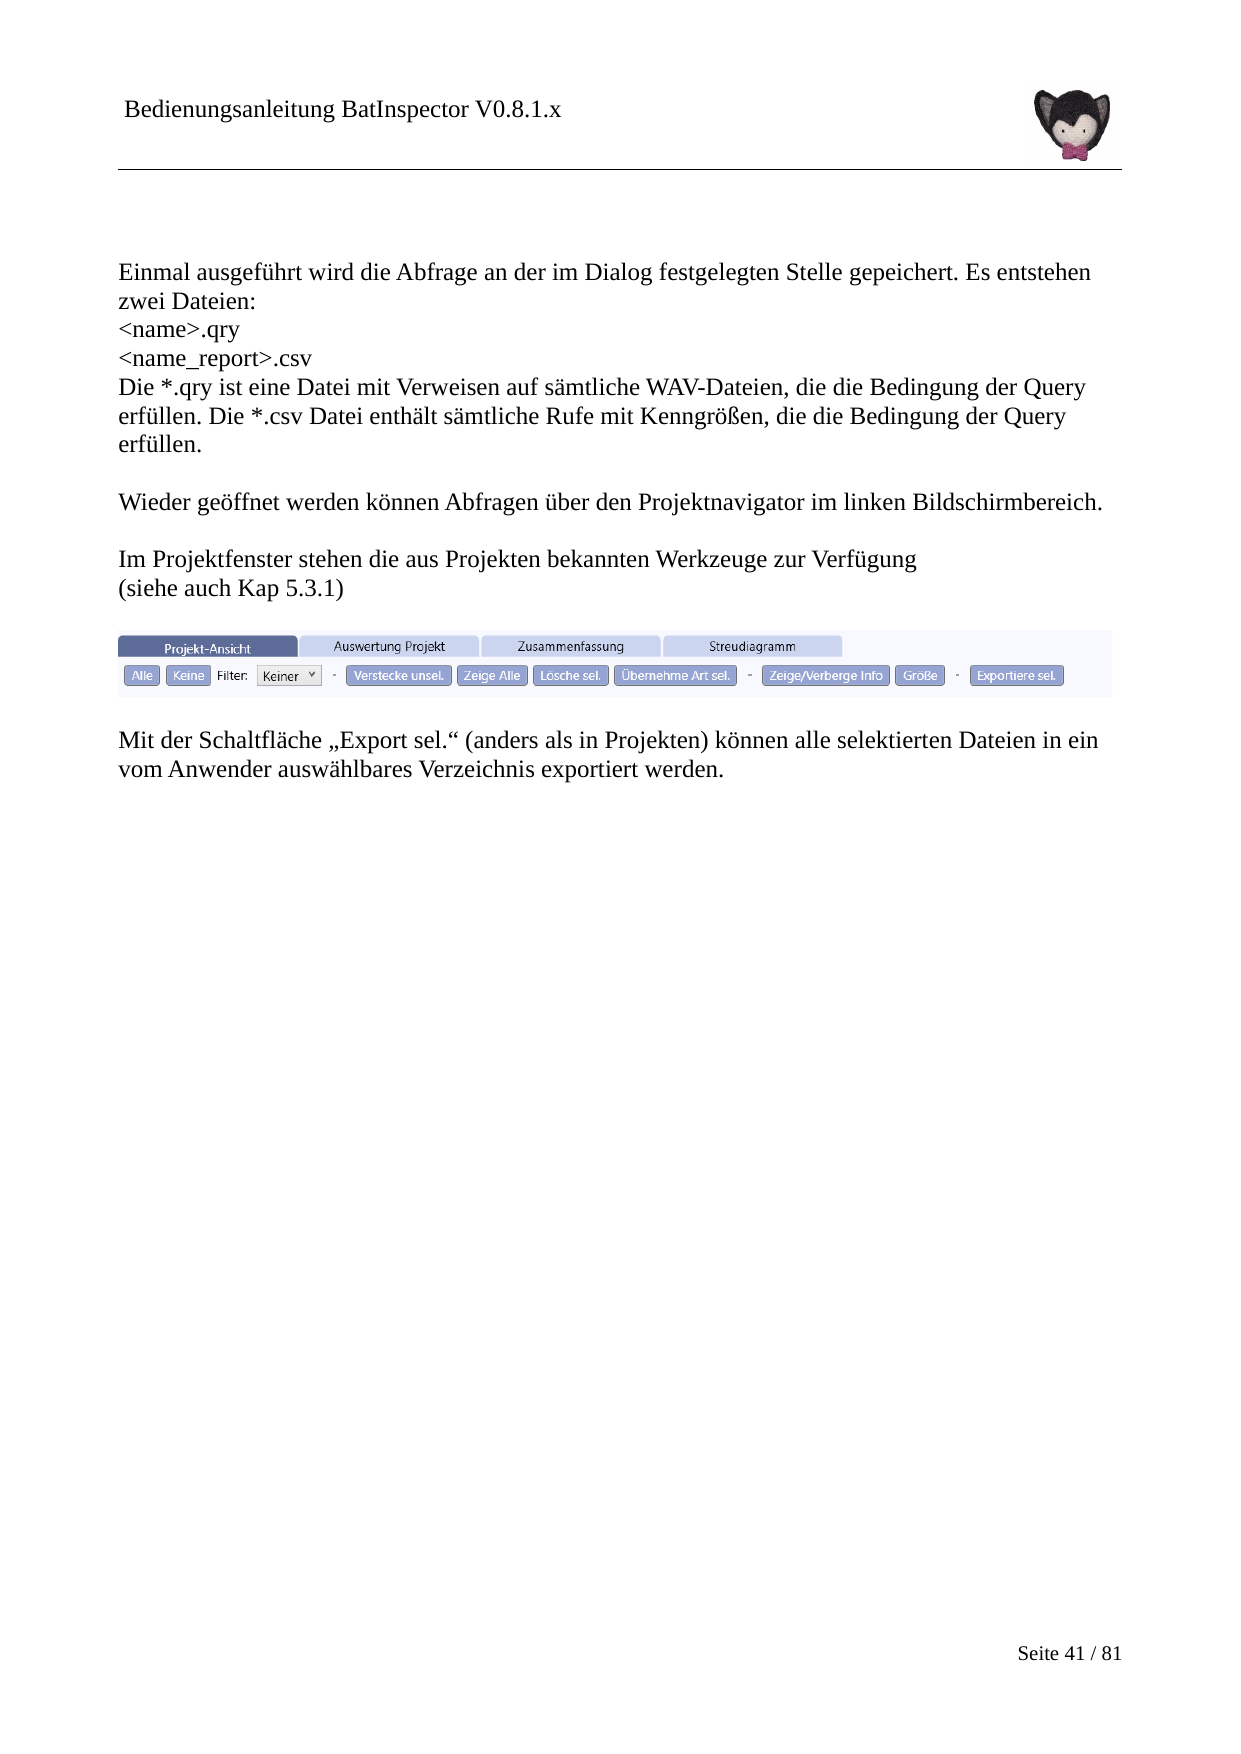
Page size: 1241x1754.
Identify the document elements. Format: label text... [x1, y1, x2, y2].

picture [1030, 80, 1119, 169]
text Im Projektfenster stehen die aus Projekten bekannten Werkzeuge zur Verfügung (siehe auch Kap 5.3.1) [118, 544, 1122, 602]
picture [118, 630, 1113, 697]
text Wieder geöffnet werden können Abfragen über den Projektnavigator im linken Bildschirmbereich. [118, 487, 1122, 516]
text Mit der Schaltfläche „Export sel.“ (anders als in Projekten) können alle selektierten Dateien in ein vom Anwender auswählbares Verzeichnis exportiert werden. [118, 725, 1122, 782]
text Die *.qry ist eine Datei mit Verweisen auf sämtliche WAV-Dateien, die die Bedingung der Query erfüllen. Die *.csv Datei enthält sämtliche Rufe mit Kenngrößen, die die Bedingung der Query erfüllen. [118, 372, 1122, 458]
text Einmal ausgeführt wird die Abfrage an der im Dialog festgelegten Stelle gepeichert. Es entstehen zwei Dateien: <name>.qry <name_report>.csv [118, 257, 1122, 372]
